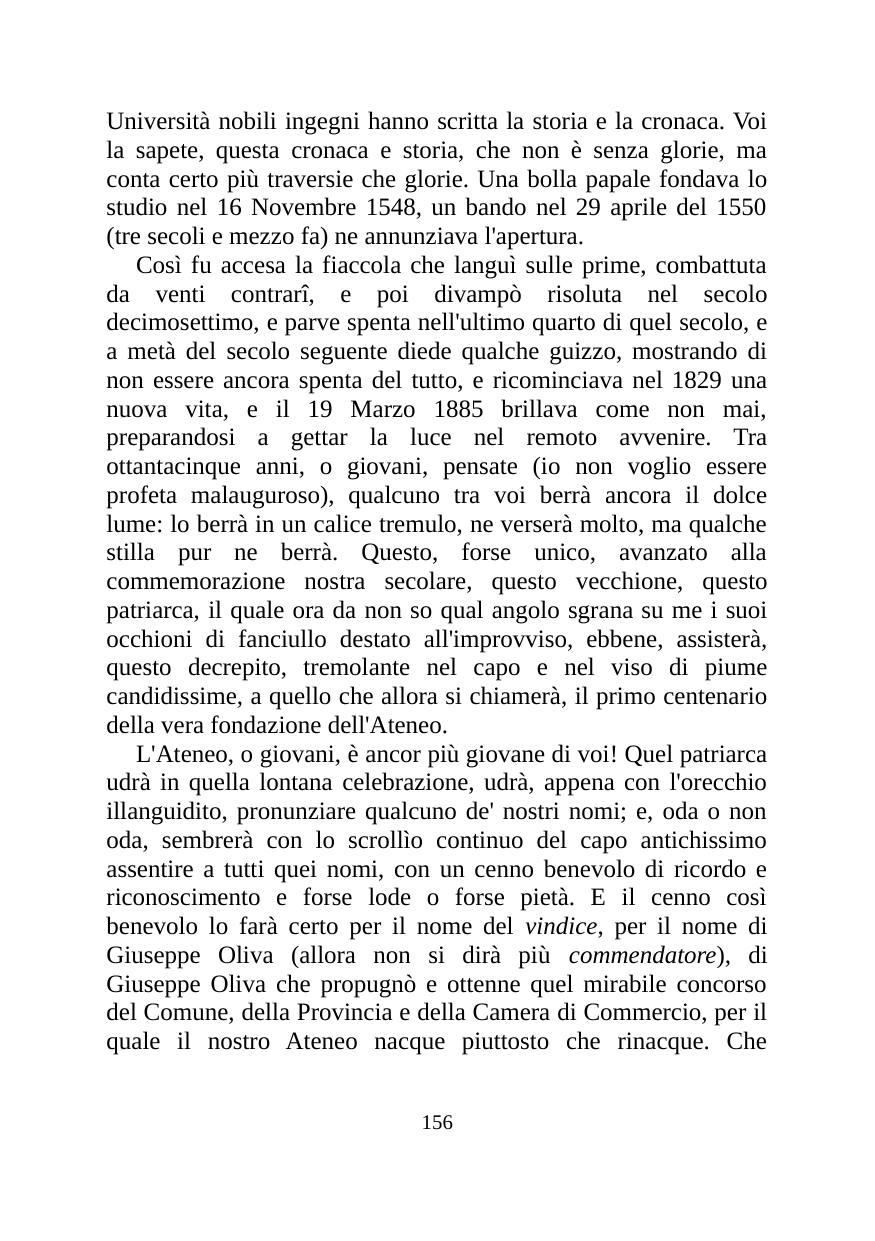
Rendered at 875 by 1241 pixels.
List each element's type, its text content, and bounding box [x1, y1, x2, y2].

text Università nobili ingegni hanno scritta la storia e la cronaca. Voi la sapete, questa cronaca e storia, che non è senza glorie, ma conta certo più traversie che glorie. Una bolla papale fondava lo studio nel 16 Novembre 1548, un bando nel 29 aprile del 1550 (tre secoli e mezzo fa) ne annunziava l'apertura. [106, 106, 768, 250]
text L'Ateneo, o giovani, è ancor più giovane di voi! Quel patriarca udrà in quella lontana celebrazione, udrà, appena con l'orecchio illanguidito, pronunziare qualcuno de' nostri nomi; e, oda o non oda, sembrerà con lo scrollìo continuo del capo antichissimo assentire a tutti quei nomi, con un cenno benevolo di ricordo e riconoscimento e forse lode o forse pietà. E il cenno così benevolo lo farà certo per il nome del vindice, per il nome di Giuseppe Oliva (allora non si dirà più commendatore), di Giuseppe Oliva che propugnò e ottenne quel mirabile concorso del Comune, della Provincia e della Camera di Commercio, per il quale il nostro Ateneo nacque piuttosto che rinacque. Che [106, 739, 768, 1055]
text Così fu accesa la fiaccola che languì sulle prime, combattuta da venti contrarî, e poi divampò risoluta nel secolo decimosettimo, e parve spenta nell'ultimo quarto di quel secolo, e a metà del secolo seguente diede qualche guizzo, mostrando di non essere ancora spenta del tutto, e ricominciava nel 1829 una nuova vita, e il 19 Marzo 1885 brillava come non mai, preparandosi a gettar la luce nel remoto avvenire. Tra ottantacinque anni, o giovani, pensate (io non voglio essere profeta malauguroso), qualcuno tra voi berrà ancora il dolce lume: lo berrà in un calice tremulo, ne verserà molto, ma qualche stilla pur ne berrà. Questo, forse unico, avanzato alla commemorazione nostra secolare, questo vecchione, questo patriarca, il quale ora da non so qual angolo sgrana su me i suoi occhioni di fanciullo destato all'improvviso, ebbene, assisterà, questo decrepito, tremolante nel capo e nel viso di piume candidissime, a quello che allora si chiamerà, il primo centenario della vera fondazione dell'Ateneo. [106, 250, 768, 739]
